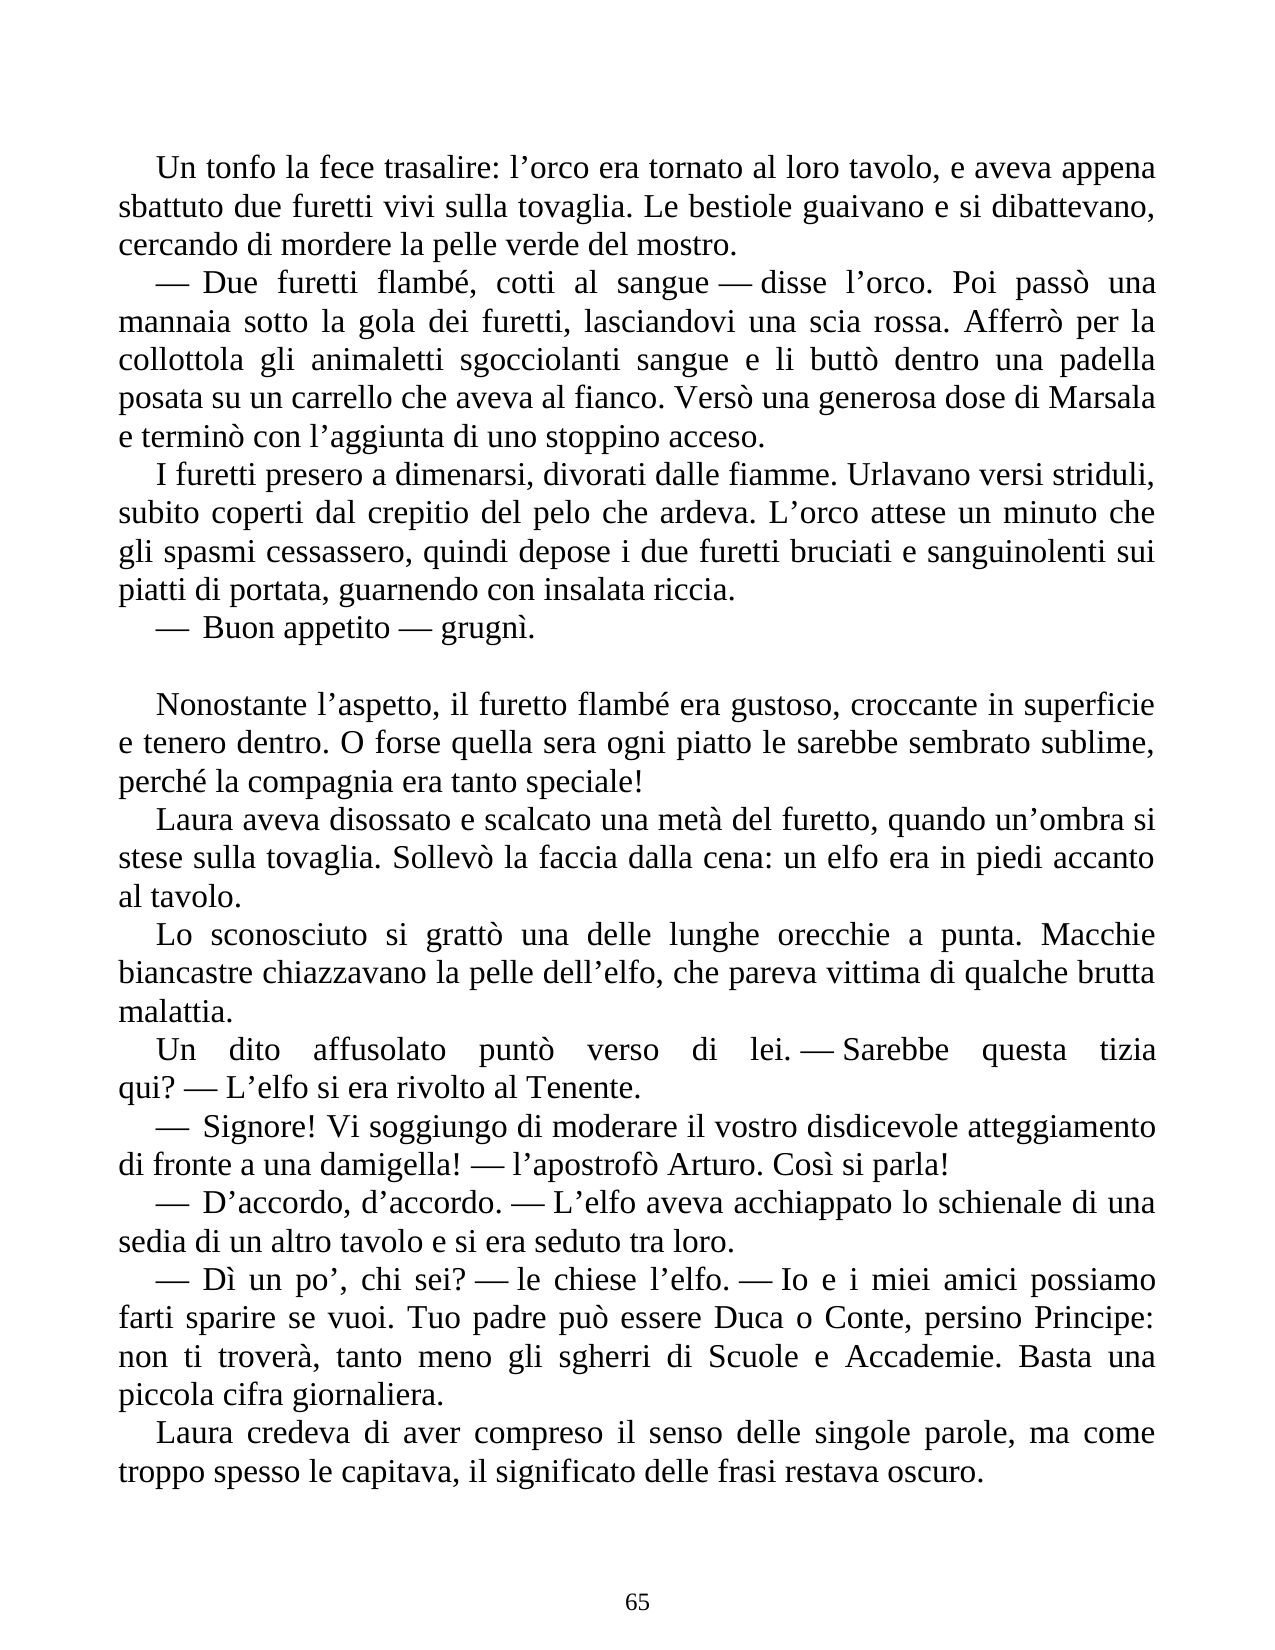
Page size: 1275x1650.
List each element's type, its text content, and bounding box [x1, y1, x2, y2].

text — Signore! Vi soggiungo di moderare il vostro disdicevole atteggiamento di fronte a una damigella! — l’apostrofò Arturo. Così si parla! [118, 1106, 1157, 1183]
text — Buon appetito — grugnì. [118, 608, 1157, 646]
text Un dito affusolato puntò verso di lei. — Sarebbe questa tizia qui? — L’elfo si era rivolto al Tenente. [118, 1029, 1157, 1106]
text — D’accordo, d’accordo. — L’elfo aveva acchiappato lo schienale di una sedia di un altro tavolo e si era seduto tra loro. [118, 1183, 1157, 1259]
text Laura credeva di aver compreso il senso delle singole parole, ma come troppo spesso le capitava, il significato delle frasi restava oscuro. [118, 1413, 1157, 1489]
text — Dì un po’, chi sei? — le chiese l’elfo. — Io e i miei amici possiamo farti sparire se vuoi. Tuo padre può essere Duca o Conte, persino Principe: non ti troverà, tanto meno gli sgherri di Scuole e Accademie. Basta una piccola cifra giornaliera. [118, 1259, 1157, 1413]
text Lo sconosciuto si grattò una delle lunghe orecchie a punta. Macchie biancastre chiazzavano la pelle dell’elfo, che pareva vittima di qualche brutta malattia. [118, 914, 1157, 1029]
text I furetti presero a dimenarsi, divorati dalle fiamme. Urlavano versi striduli, subito coperti dal crepitio del pelo che ardeva. L’orco attese un minuto che gli spasmi cessassero, quindi depose i due furetti bruciati e sanguinolenti sui piatti di portata, guarnendo con insalata riccia. [118, 454, 1157, 608]
text — Due furetti flambé, cotti al sangue — disse l’orco. Poi passò una mannaia sotto la gola dei furetti, lasciandovi una scia rossa. Afferrò per la collottola gli animaletti sgocciolanti sangue e li buttò dentro una padella posata su un carrello che aveva al fianco. Versò una generosa dose di Marsala e terminò con l’aggiunta di uno stoppino acceso. [118, 263, 1157, 454]
text Nonostante l’aspetto, il furetto flambé era gustoso, croccante in superficie e tenero dentro. O forse quella sera ogni piatto le sarebbe sembrato sublime, perché la compagnia era tanto speciale! [118, 684, 1157, 799]
text Laura aveva disossato e scalcato una metà del furetto, quando un’ombra si stese sulla tovaglia. Sollevò la faccia dalla cena: un elfo era in piedi accanto al tavolo. [118, 799, 1157, 914]
text Un tonfo la fece trasalire: l’orco era tornato al loro tavolo, e aveva appena sbattuto due furetti vivi sulla tovaglia. Le bestiole guaivano e si dibattevano, cercando di mordere la pelle verde del mostro. [118, 148, 1157, 263]
